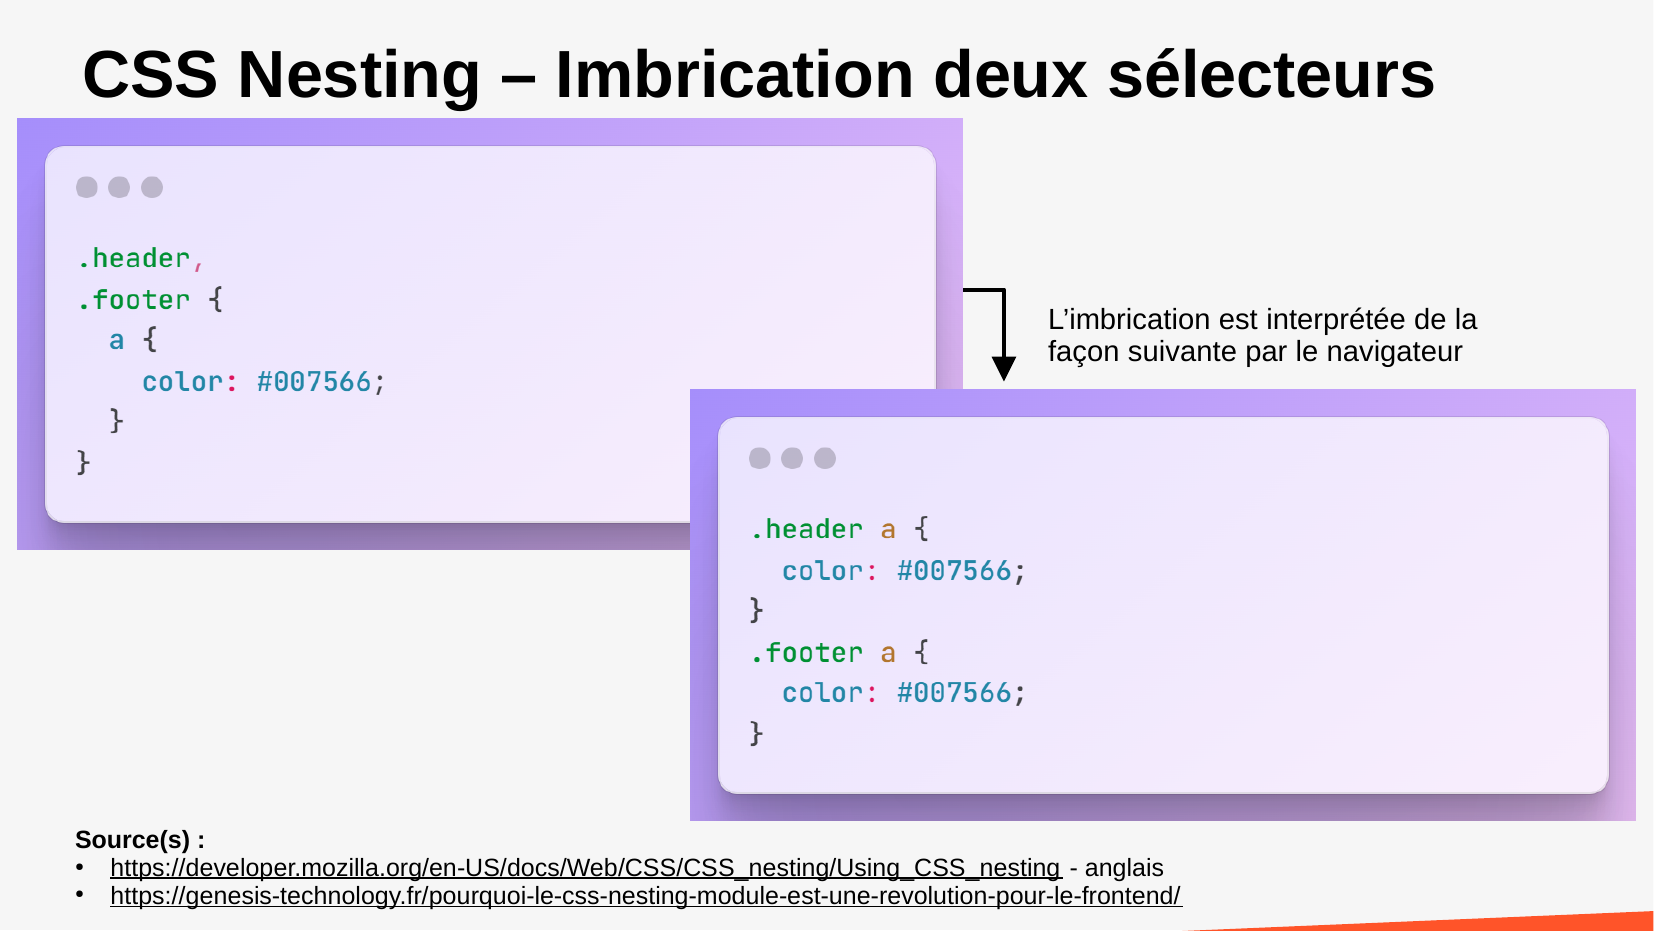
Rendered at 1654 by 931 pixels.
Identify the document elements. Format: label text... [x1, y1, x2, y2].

title CSS Nesting – Imbrication deux sélecteurs [82, 37, 1571, 114]
picture [17, 118, 1636, 821]
text_box [1182, 911, 1654, 931]
text_box L’imbrication est interprétée de la façon suivante par le navigateur [1033, 295, 1565, 384]
text_box Source(s) : https://developer.mozilla.org/en-US/docs/Web/CSS/CSS_nesting/Using_CSS_nesting - anglais https://genesis-technology.fr/pourquoi-le-css-nesting-module-est-une-revolution-pour-le-frontend/ [60, 803, 1546, 917]
